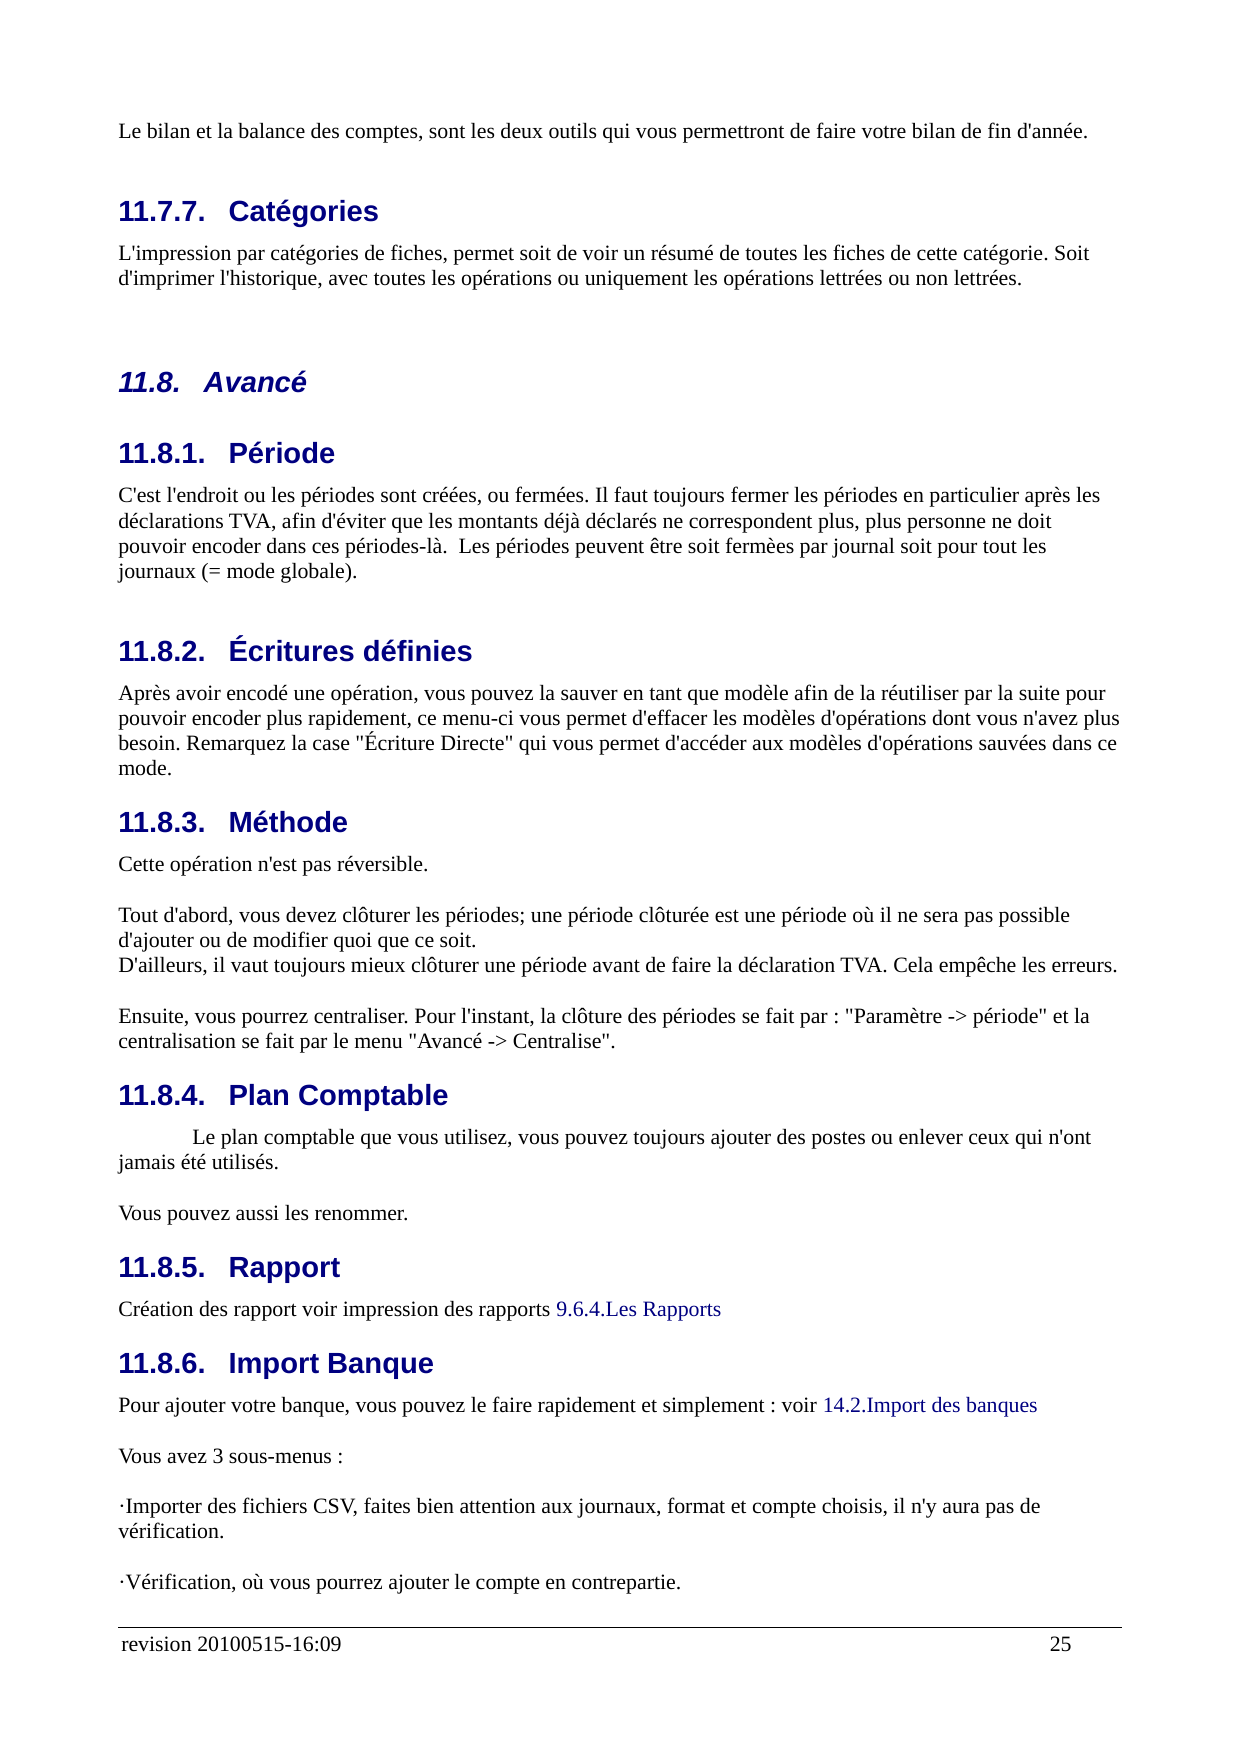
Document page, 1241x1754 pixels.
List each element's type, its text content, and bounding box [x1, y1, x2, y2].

text ·Vérification, où vous pourrez ajouter le compte en contrepartie. [118, 1569, 1122, 1594]
text Pour ajouter votre banque, vous pouvez le faire rapidement et simplement : voir 14.2.Import des banques [118, 1392, 1122, 1417]
text Après avoir encodé une opération, vous pouvez la sauver en tant que modèle afin de la réutiliser par la suite pour pouvoir encoder plus rapidement, ce menu-ci vous permet d'effacer les modèles d'opérations dont vous n'avez plus besoin. Remarquez la case "Écriture Directe" qui vous permet d'accéder aux modèles d'opérations sauvées dans ce mode. [118, 679, 1122, 780]
text Création des rapport voir impression des rapports 9.6.4.Les Rapports [118, 1296, 1122, 1321]
text D'ailleurs, il vaut toujours mieux clôturer une période avant de faire la déclaration TVA. Cela empêche les erreurs. [118, 952, 1122, 977]
text C'est l'endroit ou les périodes sont créées, ou fermées. Il faut toujours fermer les périodes en particulier après les déclarations TVA, afin d'éviter que les montants déjà déclarés ne correspondent plus, plus personne ne doit pouvoir encoder dans ces périodes-là. Les périodes peuvent être soit fermèes par journal soit pour tout les journaux (= mode globale). [118, 482, 1122, 583]
subtitle Écritures définies [118, 633, 1122, 667]
subtitle Plan Comptable [118, 1078, 1122, 1112]
subtitle Import Banque [118, 1346, 1122, 1380]
text ·Importer des fichiers CSV, faites bien attention aux journaux, format et compte choisis, il n'y aura pas de vérification. [118, 1493, 1122, 1543]
subtitle Rapport [118, 1250, 1122, 1283]
text Ensuite, vous pourrez centraliser. Pour l'instant, la clôture des périodes se fait par : "Paramètre -> période" et la centralisation se fait par le menu "Avancé -> Centralise". [118, 1003, 1122, 1053]
text Tout d'abord, vous devez clôturer les périodes; une période clôturée est une période où il ne sera pas possible d'ajouter ou de modifier quoi que ce soit. [118, 902, 1122, 952]
text L'impression par catégories de fiches, permet soit de voir un résumé de toutes les fiches de cette catégorie. Soit d'imprimer l'historique, avec toutes les opérations ou uniquement les opérations lettrées ou non lettrées. [118, 239, 1122, 290]
text Vous avez 3 sous-menus : [118, 1443, 1122, 1468]
text Le plan comptable que vous utilisez, vous pouvez toujours ajouter des postes ou enlever ceux qui n'ont jamais été utilisés. [118, 1124, 1122, 1174]
subtitle Catégories [118, 193, 1122, 227]
subtitle Période [118, 436, 1122, 470]
text Cette opération n'est pas réversible. [118, 851, 1122, 877]
text Vous pouvez aussi les renommer. [118, 1200, 1122, 1225]
text Le bilan et la balance des comptes, sont les deux outils qui vous permettront de faire votre bilan de fin d'année. [118, 118, 1122, 143]
subtitle Méthode [118, 805, 1122, 839]
subtitle Avancé [118, 365, 1122, 399]
